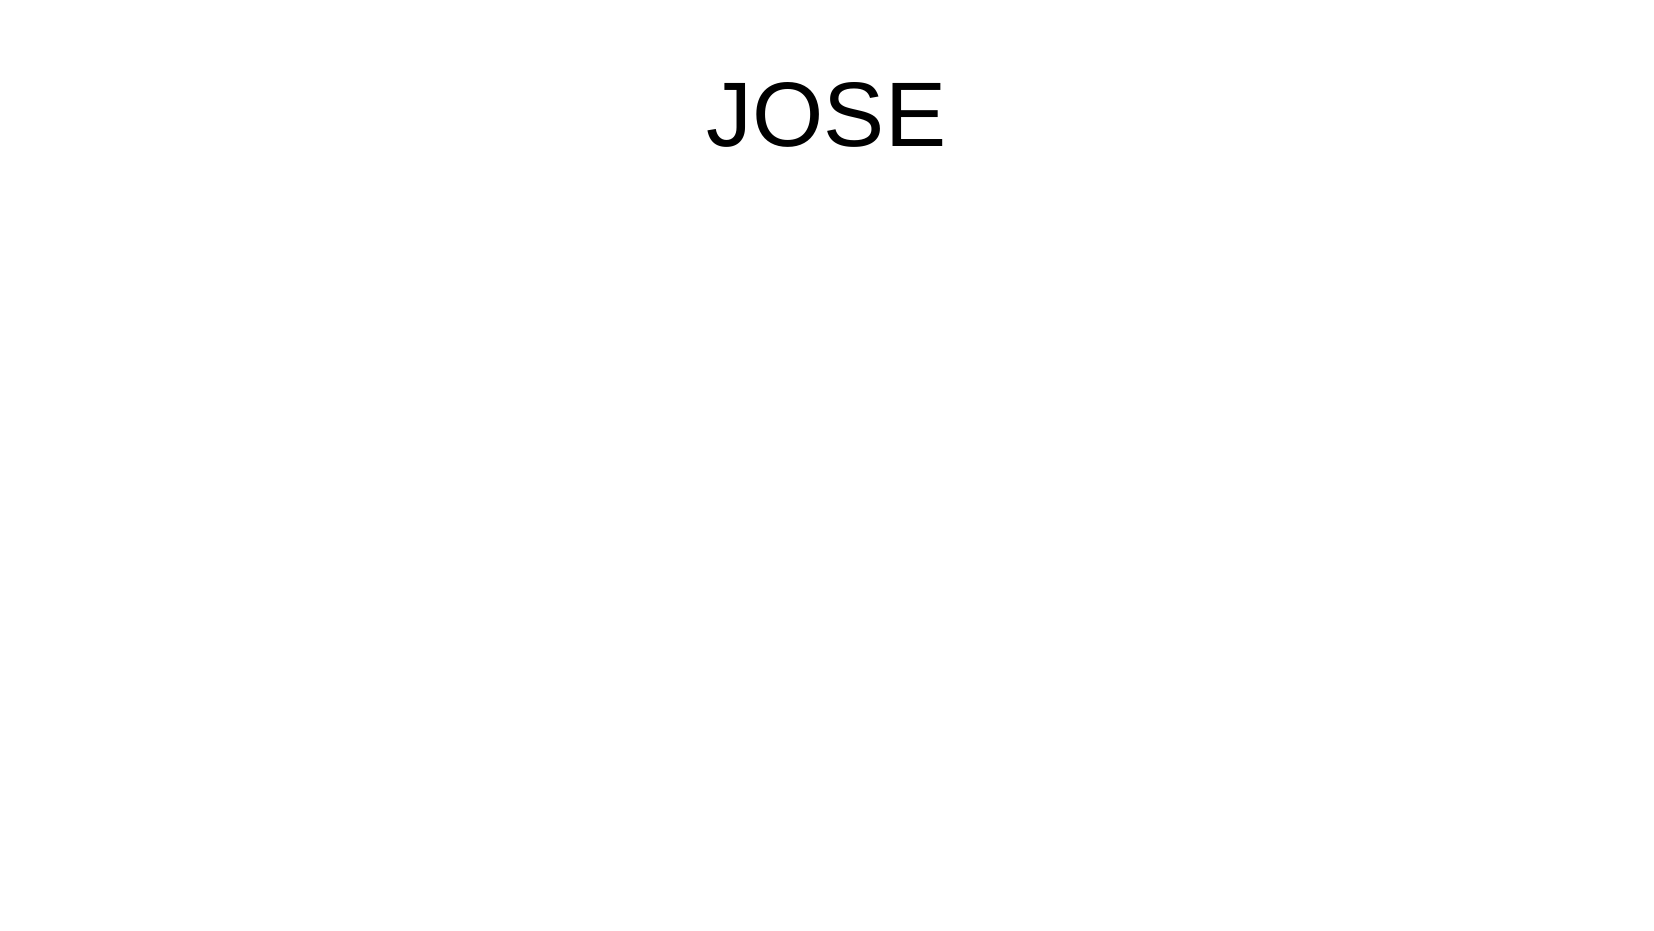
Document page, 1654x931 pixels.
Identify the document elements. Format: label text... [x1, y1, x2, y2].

title JOSE [82, 37, 1571, 193]
